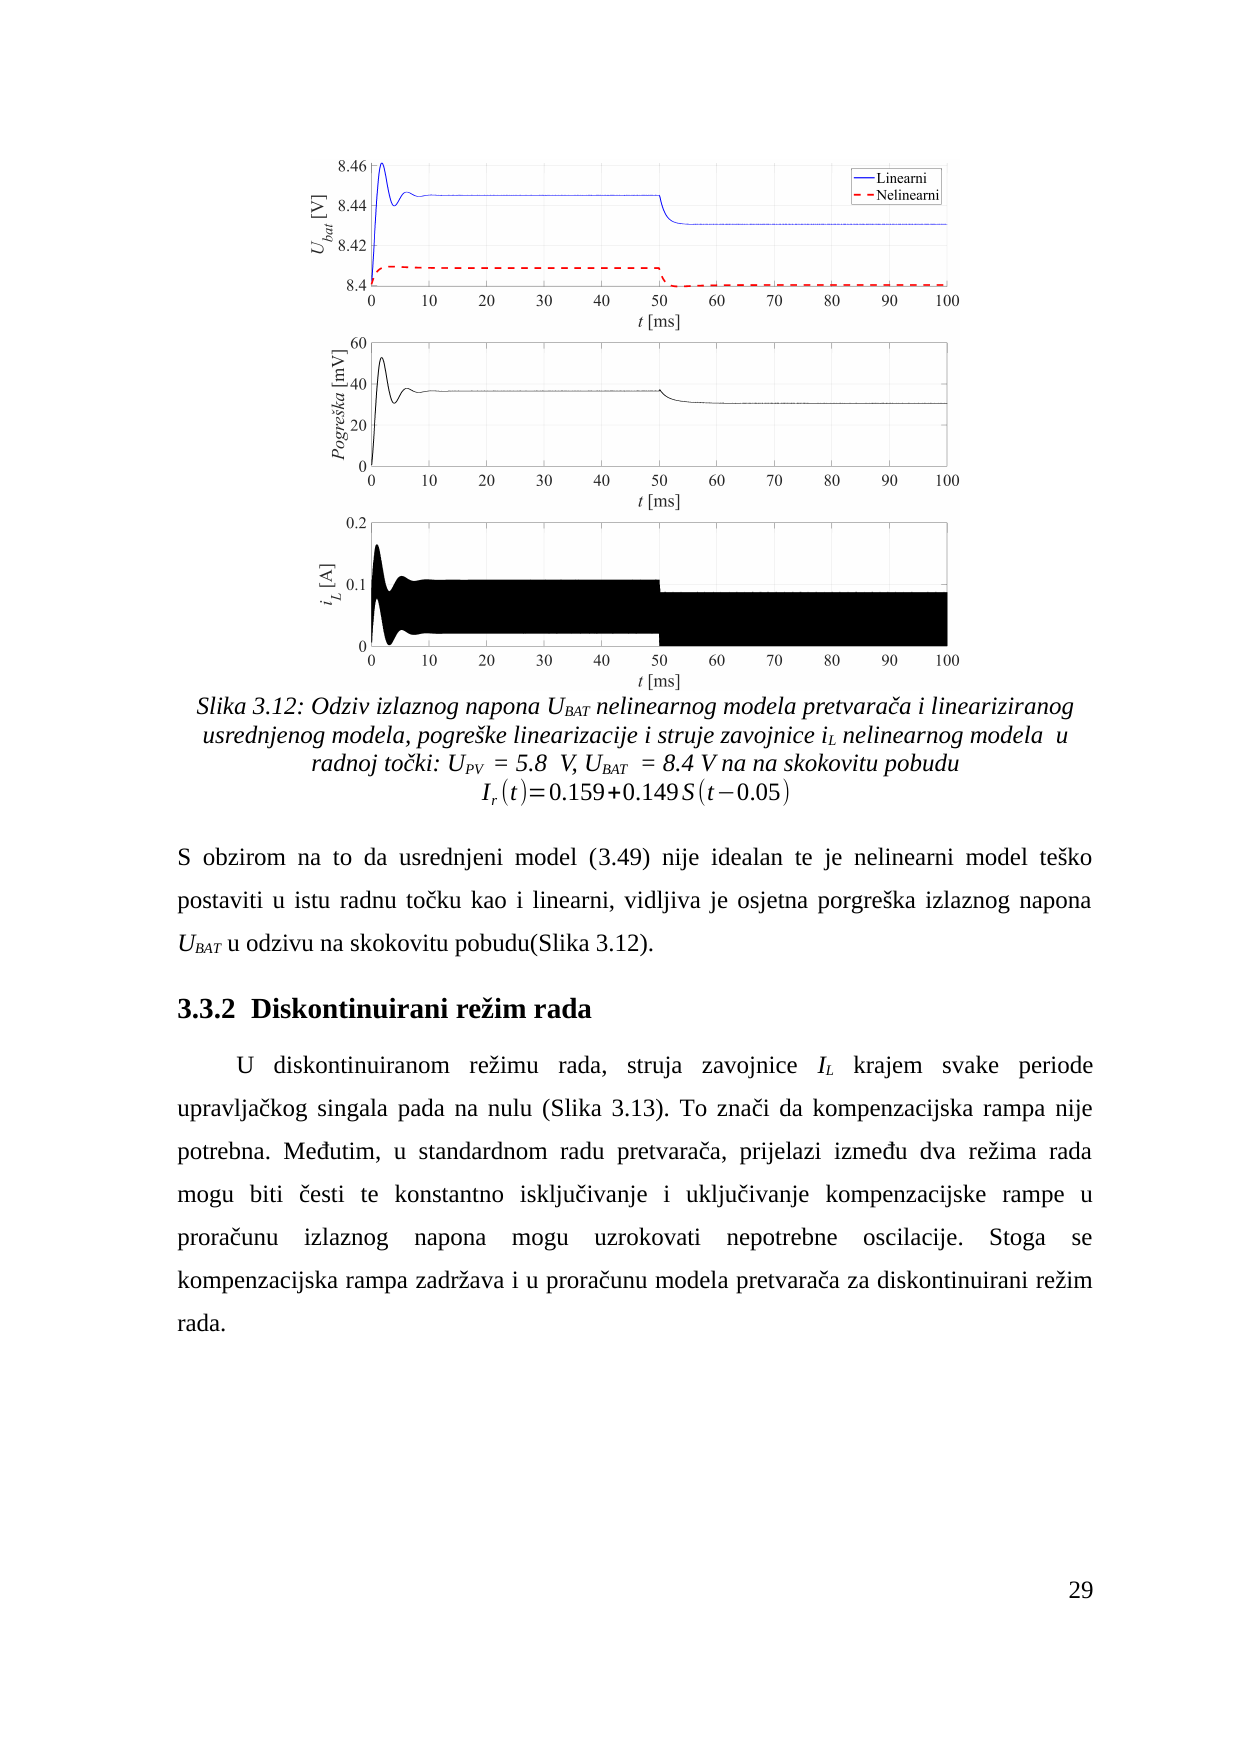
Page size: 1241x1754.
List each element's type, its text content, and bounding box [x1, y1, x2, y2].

text S obzirom na to da usrednjeni model (3.49) nije idealan te je nelinearni model teško postaviti u istu radnu točku kao i linearni, vidljiva je osjetna porgreška izlaznog napona UBAT u odzivu na skokovitu pobudu(Slika 3.12). [177, 842, 1093, 957]
text U diskontinuiranom režimu rada, struja zavojnice IL krajem svake periode upravljačkog singala pada na nulu (Slika 3.13). To znači da kompenzacijska rampa nije potrebna. Međutim, u standardnom radu pretvarača, prijelazi između dva režima rada mogu biti česti te konstantno isključivanje i uključivanje kompenzacijske rampe u proračunu izlaznog napona mogu uzrokovati nepotrebne oscilacije. Stoga se kompenzacijska rampa zadržava i u proračunu modela pretvarača za diskontinuirani režim rada. [177, 1050, 1093, 1337]
picture [310, 159, 960, 691]
text Slika 3.12: Odziv izlaznog napona UBAT nelinearnog modela pretvarača i lineariziranog usrednjenog modela, pogreške linearizacije i struje zavojnice iL nelinearnog modela u radnoj točki: UPV = 5.8 V, UBAT = 8.4 V na na skokovitu pobudu [195, 691, 1075, 809]
subtitle Diskontinuirani režim rada [177, 992, 1093, 1025]
